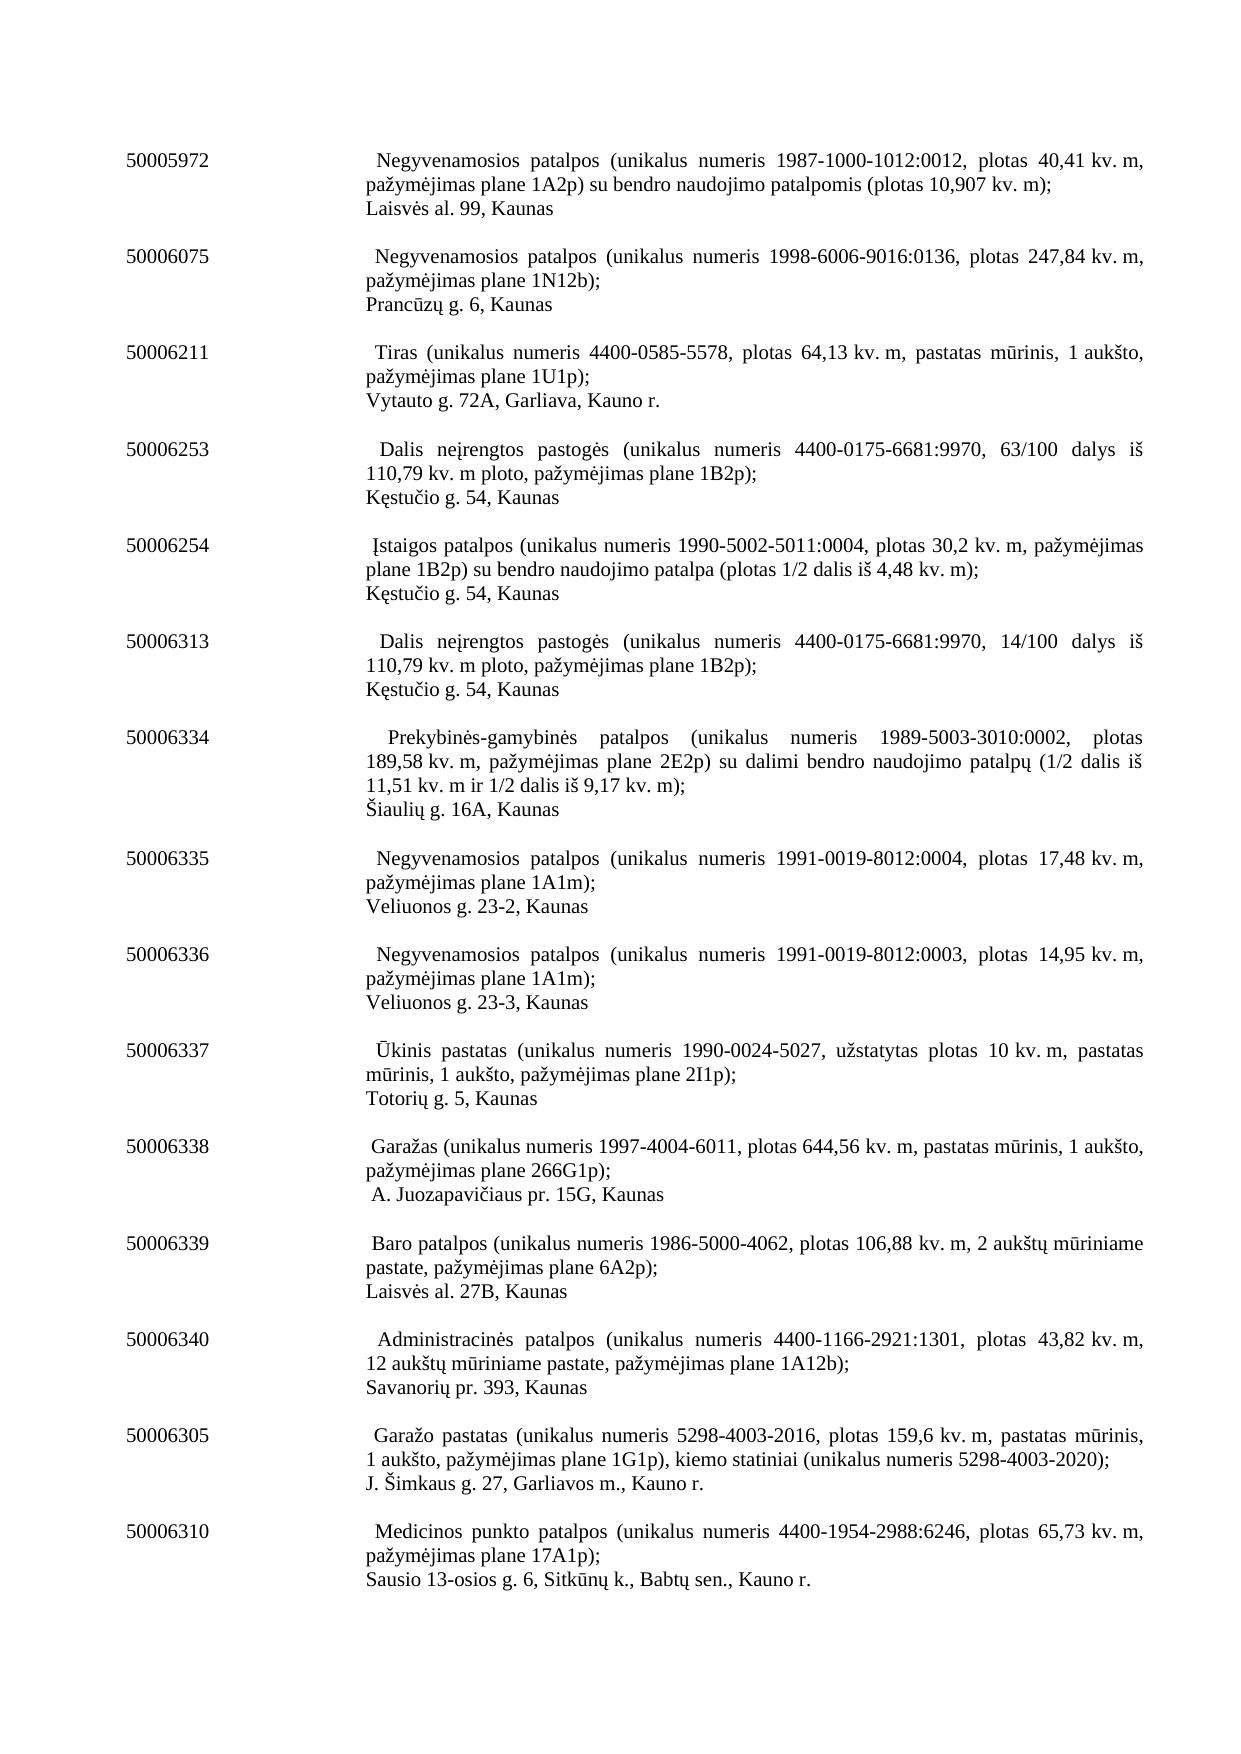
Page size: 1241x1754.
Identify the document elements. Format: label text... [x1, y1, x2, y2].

table_cell [101, 1423, 114, 1519]
table_cell [101, 244, 114, 340]
table_cell [1155, 1519, 1170, 1616]
table_cell [1193, 340, 1211, 436]
table_cell [1193, 1134, 1211, 1231]
table_cell Administracinės patalpos (unikalus numeris 4400-1166-2921:1301, plotas 43,82 kv. m, 12 aukštų mūriniame pastate, pažymėjimas plane 1A12b); Savanorių pr. 393, Kaunas [336, 1327, 1155, 1423]
table_cell 50006313 [115, 629, 336, 725]
table_cell [101, 1327, 114, 1423]
table_cell 50006310 [115, 1519, 336, 1616]
table_cell 50006254 [115, 533, 336, 629]
table_cell Negyvenamosios patalpos (unikalus numeris 1987-1000-1012:0012, plotas 40,41 kv. m, pažymėjimas plane 1A2p) su bendro naudojimo patalpomis (plotas 10,907 kv. m); Laisvės al. 99, Kaunas [336, 148, 1155, 244]
table_cell [101, 725, 114, 846]
table_cell 50006075 [115, 244, 336, 340]
table_cell [101, 1134, 114, 1231]
table_cell [1193, 1423, 1211, 1519]
table_cell [101, 1038, 114, 1134]
table_cell Negyvenamosios patalpos (unikalus numeris 1991-0019-8012:0004, plotas 17,48 kv. m, pažymėjimas plane 1A1m); Veliuonos g. 23-2, Kaunas [336, 846, 1155, 942]
table_cell [101, 436, 114, 533]
table_cell [1170, 1327, 1192, 1423]
table_cell [1193, 629, 1211, 725]
table_cell [1155, 340, 1170, 436]
table_cell Medicinos punkto patalpos (unikalus numeris 4400-1954-2988:6246, plotas 65,73 kv. m, pažymėjimas plane 17A1p); Sausio 13-osios g. 6, Sitkūnų k., Babtų sen., Kauno r. [336, 1519, 1155, 1616]
table_cell [101, 148, 114, 244]
table_cell [1193, 725, 1211, 846]
table_cell 50006305 [115, 1423, 336, 1519]
table_cell 50006334 [115, 725, 336, 846]
table_cell [1193, 942, 1211, 1038]
table_cell Dalis neįrengtos pastogės (unikalus numeris 4400-0175-6681:9970, 14/100 dalys iš 110,79 kv. m ploto, pažymėjimas plane 1B2p); Kęstučio g. 54, Kaunas [336, 629, 1155, 725]
table_cell [1170, 725, 1192, 846]
table_cell [101, 942, 114, 1038]
table_cell [1170, 846, 1192, 942]
table_cell [1155, 629, 1170, 725]
table_cell [101, 1231, 114, 1327]
table_cell Prekybinės-gamybinės patalpos (unikalus numeris 1989-5003-3010:0002, plotas 189,58 kv. m, pažymėjimas plane 2E2p) su dalimi bendro naudojimo patalpų (1/2 dalis iš 11,51 kv. m ir 1/2 dalis iš 9,17 kv. m); Šiaulių g. 16A, Kaunas [336, 725, 1155, 846]
table_cell [1155, 244, 1170, 340]
table_cell [1155, 846, 1170, 942]
table_cell Garažas (unikalus numeris 1997-4004-6011, plotas 644,56 kv. m, pastatas mūrinis, 1 aukšto, pažymėjimas plane 266G1p); A. Juozapavičiaus pr. 15G, Kaunas [336, 1134, 1155, 1231]
table_cell 50006211 [115, 340, 336, 436]
table_cell 50005972 [115, 148, 336, 244]
table_cell [1193, 244, 1211, 340]
table_cell [1193, 1231, 1211, 1327]
table_cell [1170, 1231, 1192, 1327]
table_cell [1193, 148, 1211, 244]
table_cell [101, 629, 114, 725]
table_cell [1170, 629, 1192, 725]
table_cell [1170, 244, 1192, 340]
table_cell [1193, 1327, 1211, 1423]
table_cell [1155, 1327, 1170, 1423]
table_cell 50006336 [115, 942, 336, 1038]
table_cell [1155, 1423, 1170, 1519]
table_cell [1170, 1134, 1192, 1231]
table_cell [1170, 1038, 1192, 1134]
table_cell [1155, 942, 1170, 1038]
table_cell 50006339 [115, 1231, 336, 1327]
table_cell 50006337 [115, 1038, 336, 1134]
table_cell [1170, 148, 1192, 244]
table_cell [1193, 1038, 1211, 1134]
table_cell [101, 533, 114, 629]
table_cell [1155, 725, 1170, 846]
table_cell Ūkinis pastatas (unikalus numeris 1990-0024-5027, užstatytas plotas 10 kv. m, pastatas mūrinis, 1 aukšto, pažymėjimas plane 2I1p); Totorių g. 5, Kaunas [336, 1038, 1155, 1134]
table_cell Tiras (unikalus numeris 4400-0585-5578, plotas 64,13 kv. m, pastatas mūrinis, 1 aukšto, pažymėjimas plane 1U1p); Vytauto g. 72A, Garliava, Kauno r. [336, 340, 1155, 436]
table_cell [1193, 1519, 1211, 1616]
table_cell [101, 846, 114, 942]
table_cell [1193, 846, 1211, 942]
table_cell Įstaigos patalpos (unikalus numeris 1990-5002-5011:0004, plotas 30,2 kv. m, pažymėjimas plane 1B2p) su bendro naudojimo patalpa (plotas 1/2 dalis iš 4,48 kv. m); Kęstučio g. 54, Kaunas [336, 533, 1155, 629]
table_cell [1170, 436, 1192, 533]
table_cell 50006340 [115, 1327, 336, 1423]
table_cell [1155, 533, 1170, 629]
table_cell [1155, 148, 1170, 244]
table_cell [1193, 533, 1211, 629]
table_cell [1170, 942, 1192, 1038]
table_cell Garažo pastatas (unikalus numeris 5298-4003-2016, plotas 159,6 kv. m, pastatas mūrinis, 1 aukšto, pažymėjimas plane 1G1p), kiemo statiniai (unikalus numeris 5298-4003-2020); J. Šimkaus g. 27, Garliavos m., Kauno r. [336, 1423, 1155, 1519]
table_cell [1155, 1038, 1170, 1134]
table_cell [101, 1519, 114, 1616]
table_cell Baro patalpos (unikalus numeris 1986-5000-4062, plotas 106,88 kv. m, 2 aukštų mūriniame pastate, pažymėjimas plane 6A2p); Laisvės al. 27B, Kaunas [336, 1231, 1155, 1327]
table_cell [1170, 340, 1192, 436]
table_cell 50006338 [115, 1134, 336, 1231]
table_cell Dalis neįrengtos pastogės (unikalus numeris 4400-0175-6681:9970, 63/100 dalys iš 110,79 kv. m ploto, pažymėjimas plane 1B2p); Kęstučio g. 54, Kaunas [336, 436, 1155, 533]
table_cell [1170, 1423, 1192, 1519]
table_cell 50006335 [115, 846, 336, 942]
table_cell [1155, 1134, 1170, 1231]
table_cell 50006253 [115, 436, 336, 533]
table_cell Negyvenamosios patalpos (unikalus numeris 1991-0019-8012:0003, plotas 14,95 kv. m, pažymėjimas plane 1A1m); Veliuonos g. 23-3, Kaunas [336, 942, 1155, 1038]
table_cell [101, 340, 114, 436]
table_cell [1155, 1231, 1170, 1327]
table_cell [1170, 1519, 1192, 1616]
table_cell [1170, 533, 1192, 629]
table_cell [1155, 436, 1170, 533]
table_cell [1193, 436, 1211, 533]
table_cell Negyvenamosios patalpos (unikalus numeris 1998-6006-9016:0136, plotas 247,84 kv. m, pažymėjimas plane 1N12b); Prancūzų g. 6, Kaunas [336, 244, 1155, 340]
